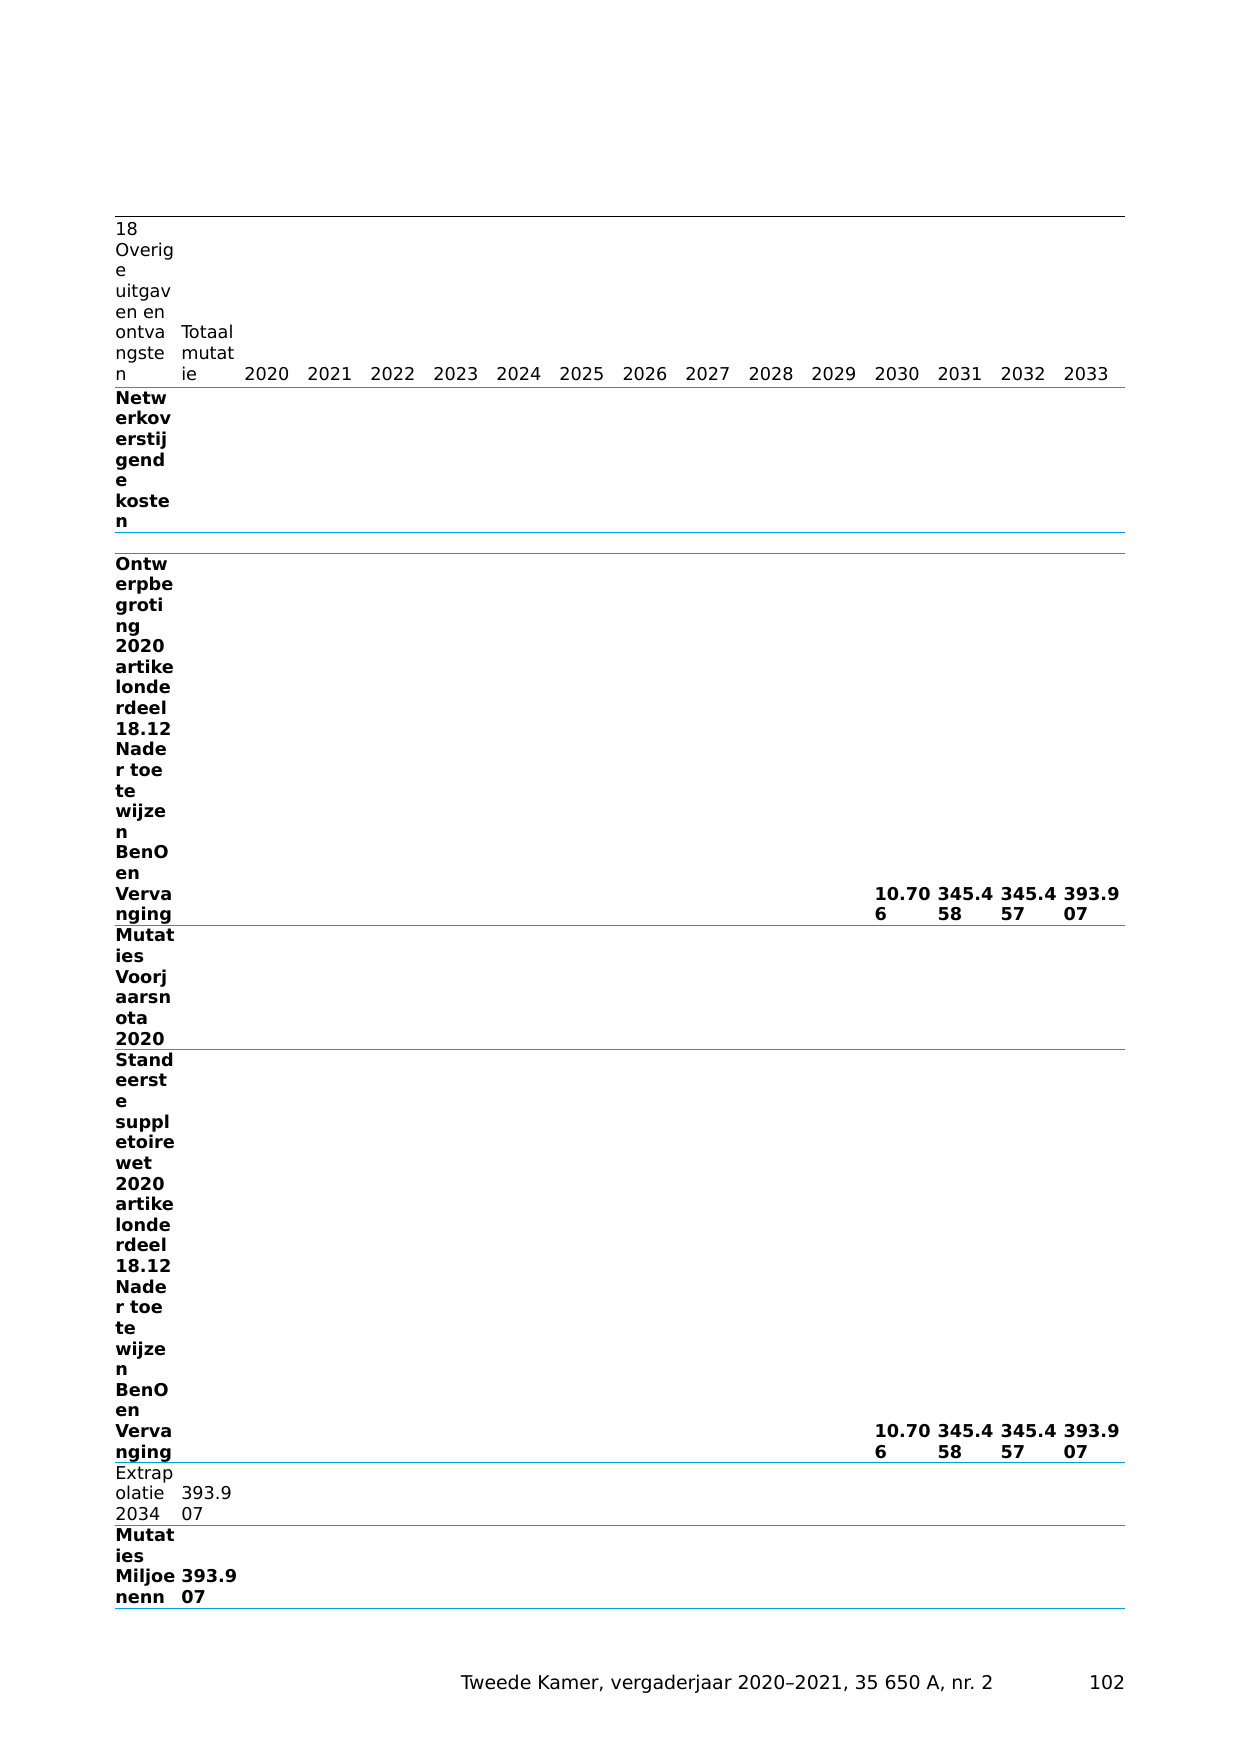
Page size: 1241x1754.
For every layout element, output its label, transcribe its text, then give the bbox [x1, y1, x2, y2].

table_cell 2030 [871, 217, 934, 387]
table_cell [682, 926, 745, 1049]
table_cell 2020 [241, 217, 304, 387]
table_header Tabel 17 Artikel 18 Overige uitgaven en ontvangsten (bedragen x €1.000) [115, 191, 1125, 216]
table_cell 2021 [304, 217, 367, 387]
table_cell [493, 554, 556, 925]
table_cell [430, 926, 493, 1049]
table_cell Mutaties Miljoenenn [115, 1526, 178, 1608]
table_cell [304, 926, 367, 1049]
table_cell [430, 1463, 493, 1524]
table_cell [998, 533, 1060, 553]
table_cell [808, 1526, 871, 1608]
table_cell [871, 1463, 934, 1524]
table_cell [808, 388, 871, 532]
table_cell [304, 1526, 367, 1608]
table_cell [430, 388, 493, 532]
table_cell 2032 [998, 217, 1060, 387]
table_cell [1060, 388, 1125, 532]
table_cell [178, 1050, 241, 1462]
table_cell [241, 926, 304, 1049]
table_cell 2024 [493, 217, 556, 387]
table_cell [619, 388, 682, 532]
table_cell [241, 1463, 304, 1524]
table_cell Stand eerste suppletoire wet 2020 artikelonderdeel 18.12 Nader toe te wijzen BenO en Vervanging [115, 1050, 178, 1462]
table_cell 2026 [619, 217, 682, 387]
table_cell 2029 [808, 217, 871, 387]
table_cell [619, 1463, 682, 1524]
table_cell [493, 926, 556, 1049]
table_cell [619, 533, 682, 553]
table_cell [808, 926, 871, 1049]
table_cell [241, 388, 304, 532]
table_cell [241, 554, 304, 925]
table_cell [367, 1463, 430, 1524]
table_cell 10.706 [871, 554, 934, 925]
table_cell [682, 554, 745, 925]
table_cell [934, 1526, 997, 1608]
table_cell [745, 1526, 808, 1608]
table_cell [304, 388, 367, 532]
table_cell [367, 533, 430, 553]
table_cell [998, 1526, 1060, 1608]
table_cell [556, 1463, 619, 1524]
table_cell [871, 533, 934, 553]
table_cell Ontwerpbegroting 2020 artikelonderdeel 18.12 Nader toe te wijzen BenO en Vervanging [115, 554, 178, 925]
table_cell [1060, 533, 1125, 553]
table_cell [367, 554, 430, 925]
table_cell [871, 926, 934, 1049]
table_cell [367, 926, 430, 1049]
table_cell [493, 1050, 556, 1462]
table_cell 2033 [1060, 217, 1125, 387]
table_cell [619, 554, 682, 925]
table_cell [178, 926, 241, 1049]
table_cell [934, 926, 997, 1049]
table_cell [1060, 1463, 1125, 1524]
table_cell [808, 554, 871, 925]
table_cell [745, 554, 808, 925]
table_cell [998, 926, 1060, 1049]
table_cell 393.907 [1060, 554, 1125, 925]
table_cell [241, 1526, 304, 1608]
table_cell [304, 554, 367, 925]
table_cell [304, 1050, 367, 1462]
table_cell [619, 1526, 682, 1608]
table_cell [430, 554, 493, 925]
table_cell [745, 388, 808, 532]
table_cell [556, 1050, 619, 1462]
table_cell [556, 554, 619, 925]
table_cell [1060, 926, 1125, 1049]
table_cell [367, 1050, 430, 1462]
table_cell [934, 388, 997, 532]
table_cell [178, 388, 241, 532]
table_cell [493, 533, 556, 553]
table_cell [493, 1463, 556, 1524]
table_cell [241, 533, 304, 553]
table_cell [998, 1463, 1060, 1524]
table_cell 345.458 [934, 1050, 997, 1462]
table_cell [808, 1050, 871, 1462]
table_cell [556, 533, 619, 553]
table_cell [871, 388, 934, 532]
table_cell [745, 926, 808, 1049]
table_cell [556, 388, 619, 532]
table_cell 393.907 [1060, 1050, 1125, 1462]
table_cell [430, 1050, 493, 1462]
table_cell [430, 533, 493, 553]
table_cell [682, 388, 745, 532]
table_cell [367, 1526, 430, 1608]
table_cell 2031 [934, 217, 997, 387]
table_cell [682, 1050, 745, 1462]
table_cell [493, 1526, 556, 1608]
table_cell 345.457 [998, 554, 1060, 925]
table_cell [493, 388, 556, 532]
table_cell 2025 [556, 217, 619, 387]
table_cell [934, 533, 997, 553]
table_cell [241, 1050, 304, 1462]
table_cell [745, 533, 808, 553]
table_cell [1060, 1526, 1125, 1608]
table_cell [682, 1526, 745, 1608]
table_cell [178, 533, 241, 553]
table_cell [934, 1463, 997, 1524]
table_cell [304, 533, 367, 553]
table_cell [682, 533, 745, 553]
table_cell 2022 [367, 217, 430, 387]
table_cell [998, 388, 1060, 532]
table_cell [304, 1463, 367, 1524]
table_cell [619, 926, 682, 1049]
table_cell Netwerkoverstijgende kosten [115, 388, 178, 532]
table_cell [115, 533, 178, 553]
table_cell [871, 1526, 934, 1608]
table_cell 2028 [745, 217, 808, 387]
table_cell 18 Overige uitgaven en ontvangsten [115, 217, 178, 387]
table_cell [745, 1463, 808, 1524]
table_cell [178, 554, 241, 925]
table_cell Mutaties Voorjaarsnota 2020 [115, 926, 178, 1049]
table_cell [619, 1050, 682, 1462]
table_cell Extrapolatie 2034 [115, 1463, 178, 1524]
table_cell 345.458 [934, 554, 997, 925]
table_cell 393.907 [178, 1526, 241, 1608]
table_cell 393.907 [178, 1463, 241, 1524]
table_cell [808, 533, 871, 553]
table_cell [367, 388, 430, 532]
table_cell 10.706 [871, 1050, 934, 1462]
table_cell [556, 1526, 619, 1608]
table_cell [808, 1463, 871, 1524]
table_cell [745, 1050, 808, 1462]
table_cell 2023 [430, 217, 493, 387]
table_cell [556, 926, 619, 1049]
table_cell [430, 1526, 493, 1608]
table_cell Totaal mutatie [178, 217, 241, 387]
table_cell 345.457 [998, 1050, 1060, 1462]
table_cell [682, 1463, 745, 1524]
table_cell 2027 [682, 217, 745, 387]
